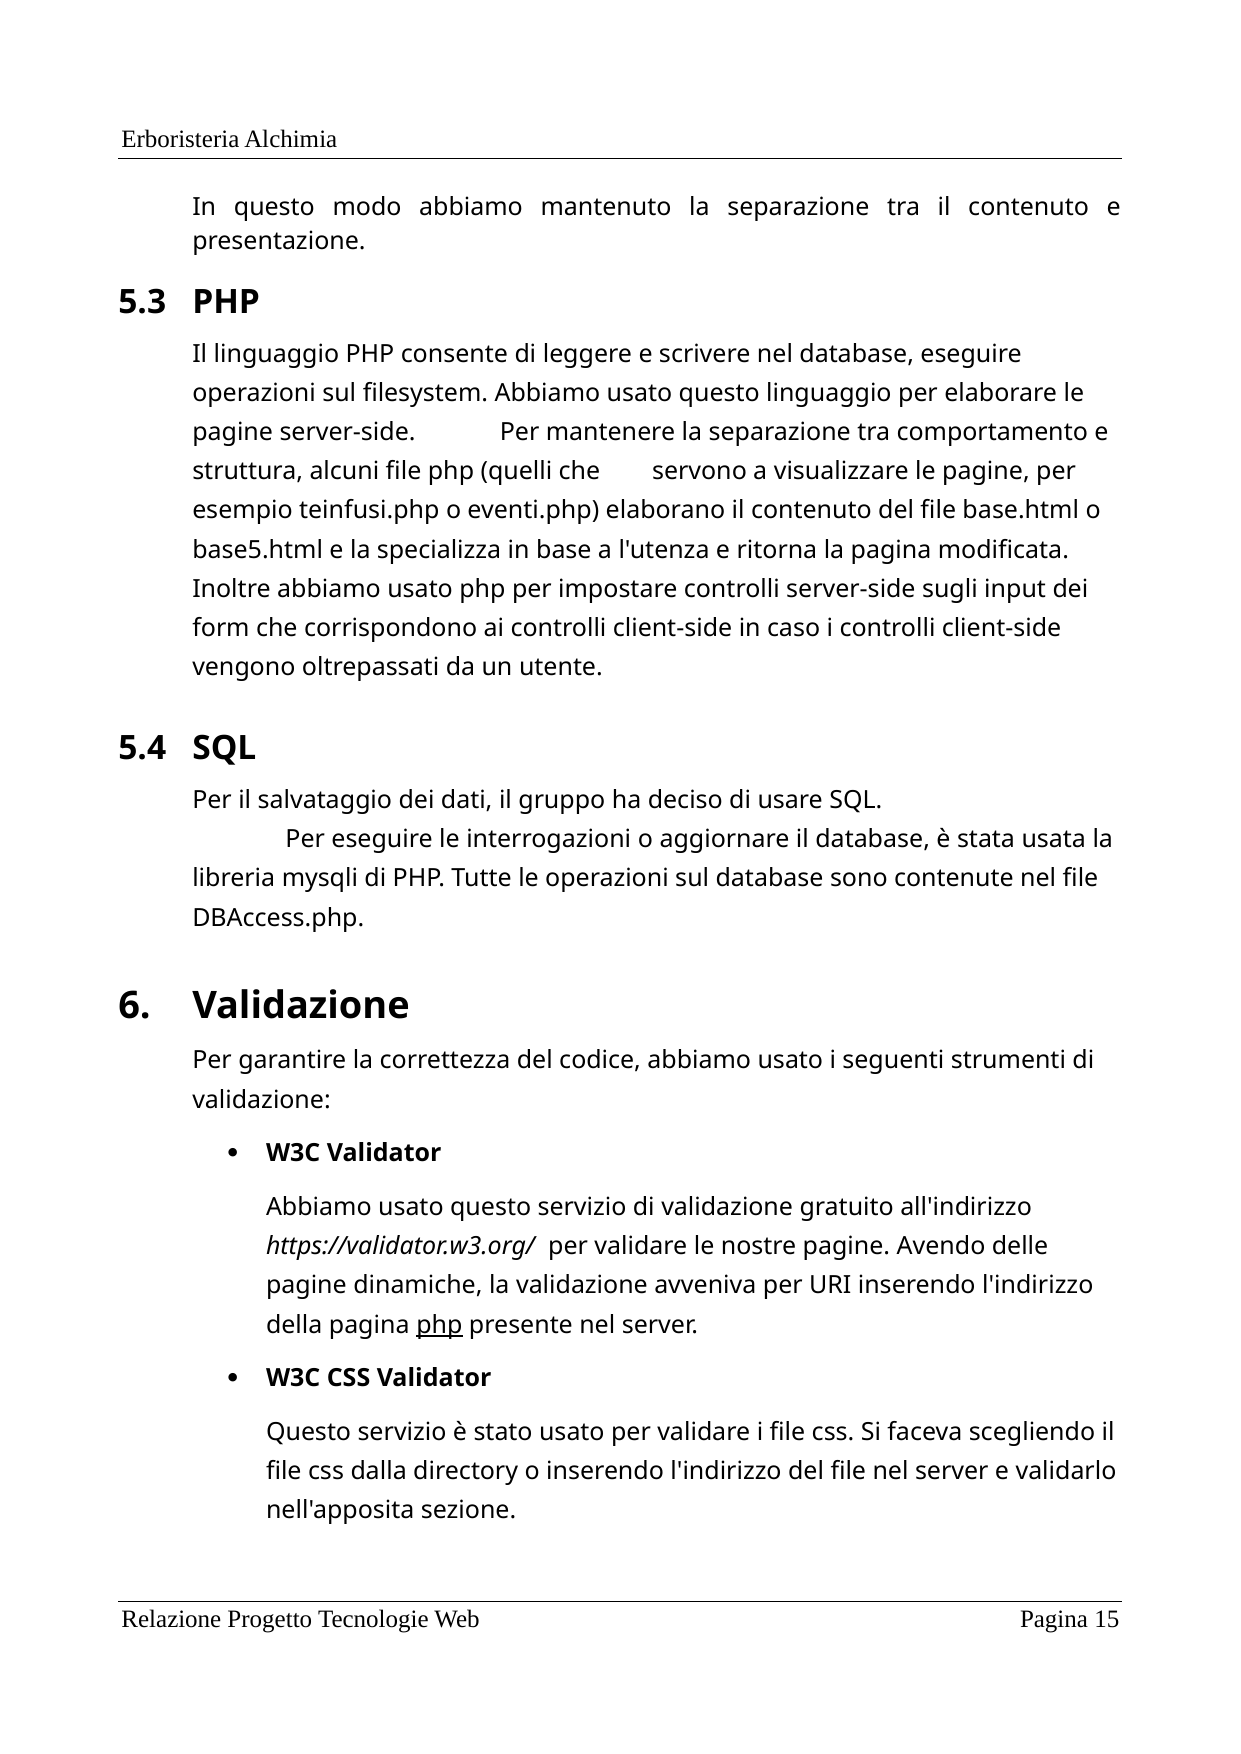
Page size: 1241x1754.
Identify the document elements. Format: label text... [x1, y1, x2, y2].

text Per garantire la correttezza del codice, abbiamo usato i seguenti strumenti di validazione: [192, 1042, 1122, 1115]
text Per il salvataggio dei dati, il gruppo ha deciso di usare SQL. Per eseguire le interrogazioni o aggiornare il database, è stata usata la libreria mysqli di PHP. Tutte le operazioni sul database sono contenute nel file DBAccess.php. [192, 782, 1122, 933]
subtitle 5.4 SQL [118, 723, 1122, 769]
text Abbiamo usato questo servizio di validazione gratuito all'indirizzo https://validator.w3.org/ per validare le nostre pagine. Avendo delle pagine dinamiche, la validazione avveniva per URI inserendo l'indirizzo della pagina php presente nel server. [266, 1189, 1122, 1340]
list W3C Validator [228, 1135, 1122, 1169]
text In questo modo abbiamo mantenuto la separazione tra il contenuto e presentazione. [192, 188, 1122, 256]
list W3C CSS Validator [228, 1360, 1122, 1394]
text Il linguaggio PHP consente di leggere e scrivere nel database, eseguire operazioni sul filesystem. Abbiamo usato questo linguaggio per elaborare le pagine server-side. Per mantenere la separazione tra comportamento e struttura, alcuni file php (quelli che servono a visualizzare le pagine, per esempio teinfusi.php o eventi.php) elaborano il contenuto del file base.html o base5.html e la specializza in base a l'utenza e ritorna la pagina modificata. Inoltre abbiamo usato php per impostare controlli server-side sugli input dei form che corrispondono ai controlli client-side in caso i controlli client-side vengono oltrepassati da un utente. [192, 336, 1122, 683]
text Questo servizio è stato usato per validare i file css. Si faceva scegliendo il file css dalla directory o inserendo l'indirizzo del file nel server e validarlo nell'apposita sezione. [266, 1414, 1122, 1526]
subtitle 5.3 PHP [118, 277, 1122, 323]
subtitle 6. Validazione [118, 978, 1122, 1029]
